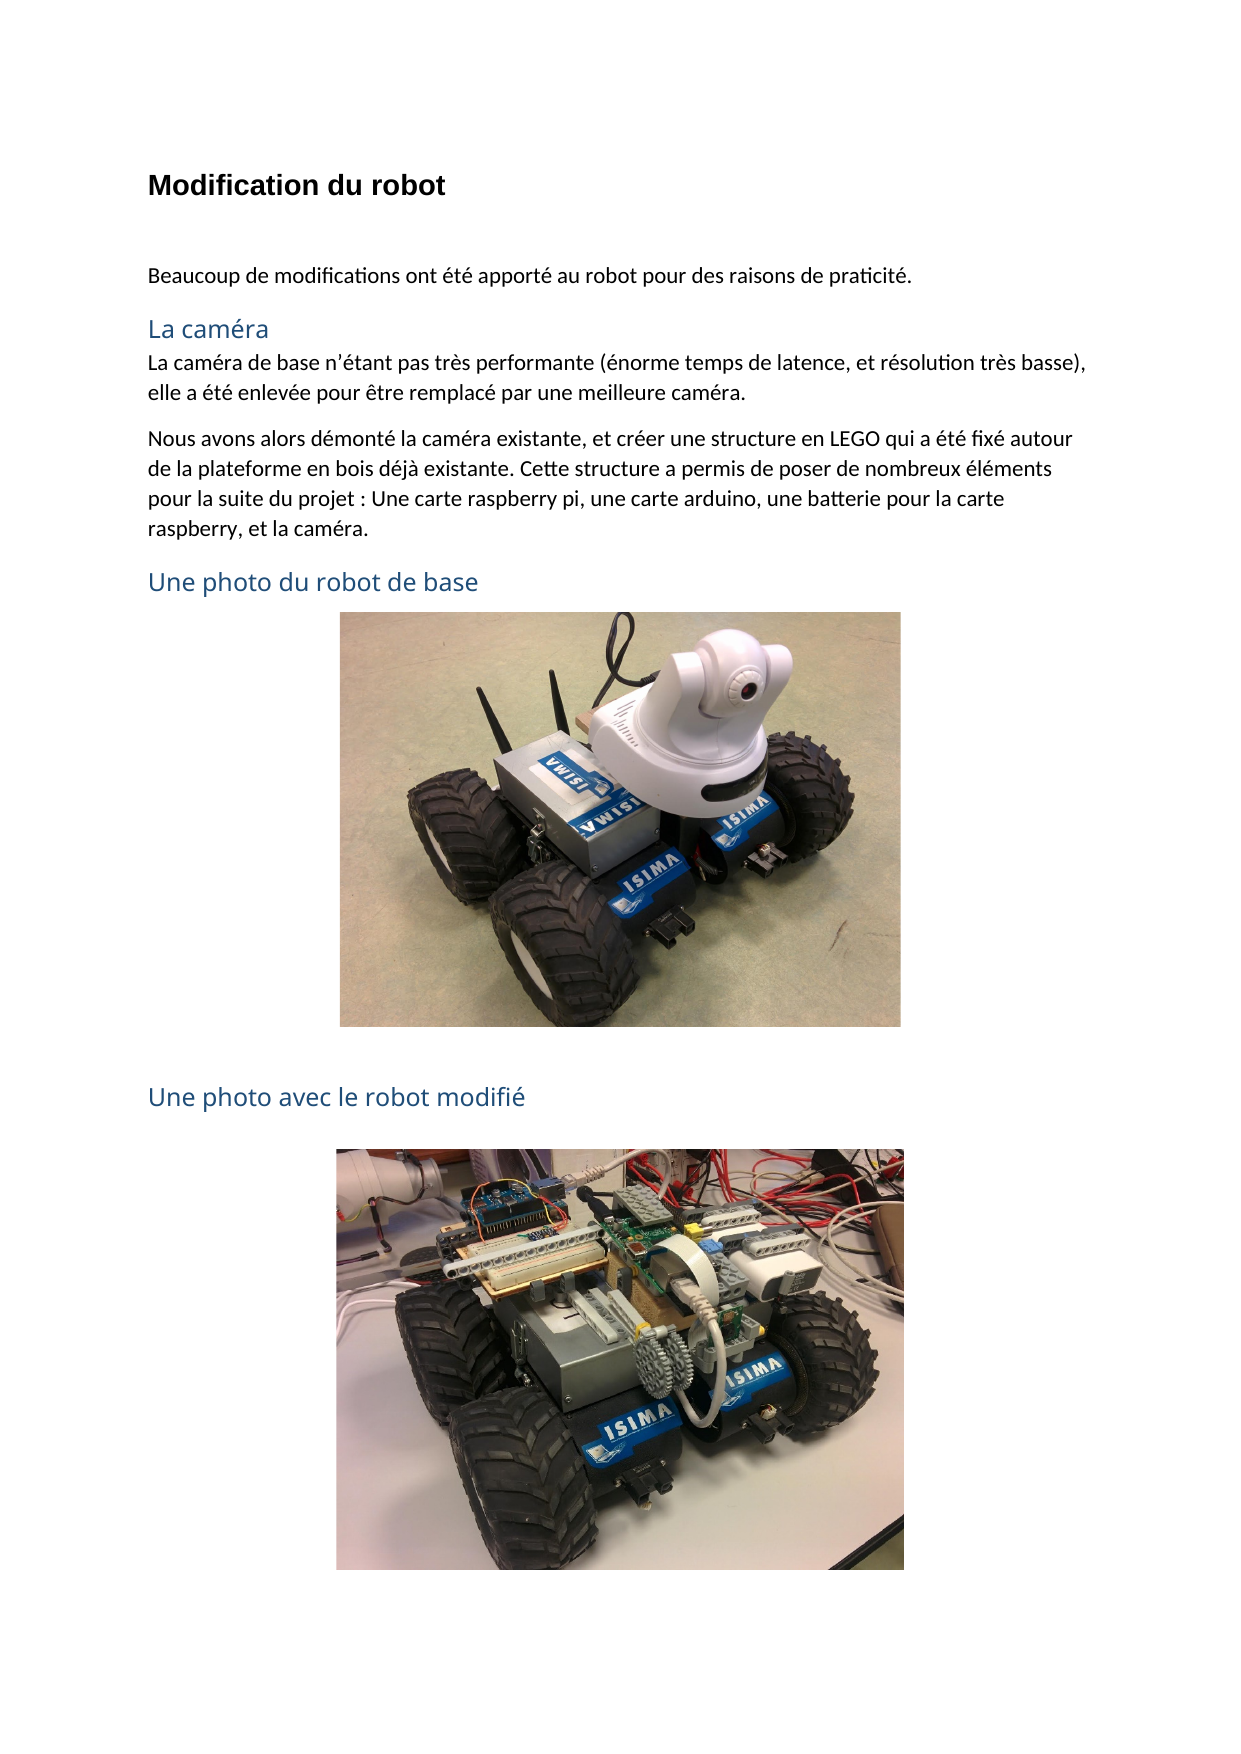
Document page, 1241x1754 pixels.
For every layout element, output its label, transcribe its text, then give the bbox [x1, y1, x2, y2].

subtitle Une photo avec le robot modifié [148, 1080, 1093, 1114]
subtitle Une photo du robot de base [148, 565, 1093, 599]
subtitle La caméra [148, 312, 1093, 346]
text Beaucoup de modifications ont été apporté au robot pour des raisons de praticité. [148, 261, 1093, 289]
text Nous avons alors démonté la caméra existante, et créer une structure en LEGO qui a été fixé autour de la plateforme en bois déjà existante. Cette structure a permis de poser de nombreux éléments pour la suite du projet : Une carte raspberry pi, une carte arduino, une batterie pour la carte raspberry, et la caméra. [148, 424, 1093, 542]
subtitle Modification du robot [148, 168, 1093, 202]
text La caméra de base n’étant pas très performante (énorme temps de latence, et résolution très basse), elle a été enlevée pour être remplacé par une meilleure caméra. [148, 348, 1093, 406]
